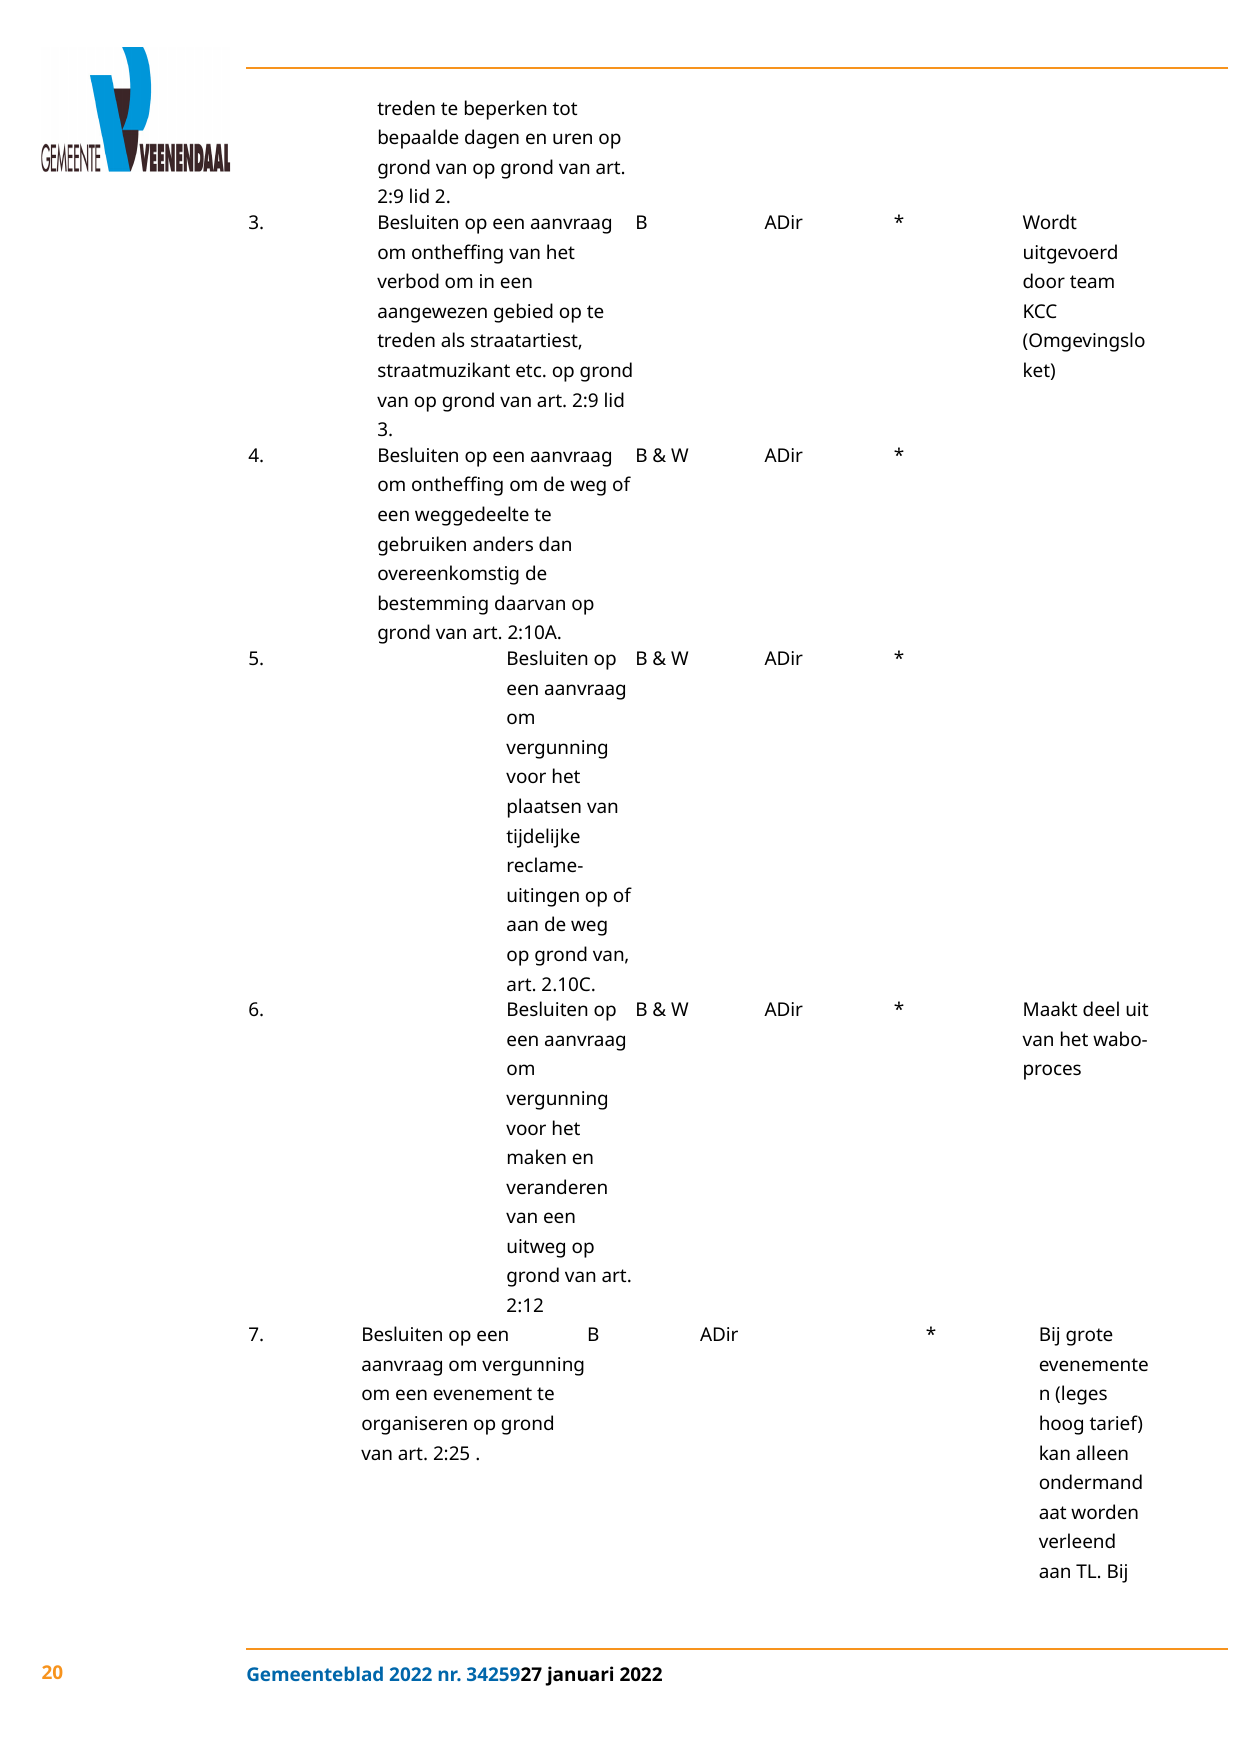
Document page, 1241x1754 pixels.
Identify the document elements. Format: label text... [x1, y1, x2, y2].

table_header Besluiten op een aanvraag om vergunning om een evenement te organiseren op grond van art. 2:25 . [361, 1321, 587, 1584]
table_cell * [894, 442, 1022, 645]
table_cell ADir [764, 209, 893, 442]
table_cell Maakt deel uit van het wabo-proces [1023, 996, 1152, 1318]
table_header ADir [700, 1321, 926, 1584]
table_cell [1023, 645, 1152, 996]
table_cell [764, 95, 893, 209]
table_cell B & W [635, 442, 764, 645]
table_cell * [894, 209, 1022, 442]
table_cell ADir [764, 645, 893, 996]
table_cell 4. [248, 442, 377, 645]
table_header B [587, 1321, 700, 1584]
table_cell ADir [764, 996, 893, 1318]
table_cell B & W [635, 996, 764, 1318]
table_cell ADir [764, 442, 893, 645]
table_cell 3. [248, 209, 377, 442]
table_cell Besluiten op een aanvraag om vergunning voor het plaatsen van tijdelijke reclame-uitingen op of aan de weg op grond van, art. 2.10C. [506, 645, 635, 996]
table_cell Besluiten op een aanvraag om ontheffing om de weg of een weggedeelte te gebruiken anders dan overeenkomstig de bestemming daarvan op grond van art. 2:10A. [377, 442, 635, 645]
table_header Bij grote evenementen (leges hoog tarief) kan alleen ondermandaat worden verleend aan TL. Bij [1039, 1321, 1152, 1584]
table_cell 5. [248, 645, 506, 996]
table_cell [1023, 95, 1152, 209]
table_cell B [635, 209, 764, 442]
table_cell Wordt uitgevoerd door team KCC (Omgevingsloket) [1023, 209, 1152, 442]
table_cell Besluiten op een aanvraag om ontheffing van het verbod om in een aangewezen gebied op te treden als straatartiest, straatmuzikant etc. op grond van op grond van art. 2:9 lid 3. [377, 209, 635, 442]
table_cell [248, 95, 377, 209]
table_cell Besluiten op een aanvraag om vergunning voor het maken en veranderen van een uitweg op grond van art. 2:12 [506, 996, 635, 1318]
table_header * [926, 1321, 1038, 1584]
picture [123, 47, 231, 172]
table_header 7. [248, 1321, 361, 1584]
table_cell B & W [635, 645, 764, 996]
table_cell 6. [248, 996, 506, 1318]
table_cell [894, 95, 1022, 209]
table_cell treden te beperken tot bepaalde dagen en uren op grond van op grond van art. 2:9 lid 2. [377, 95, 635, 209]
picture [41, 47, 130, 172]
table_cell [635, 95, 764, 209]
table_cell * [894, 645, 1022, 996]
table_cell [1023, 442, 1152, 645]
table_cell * [894, 996, 1022, 1318]
